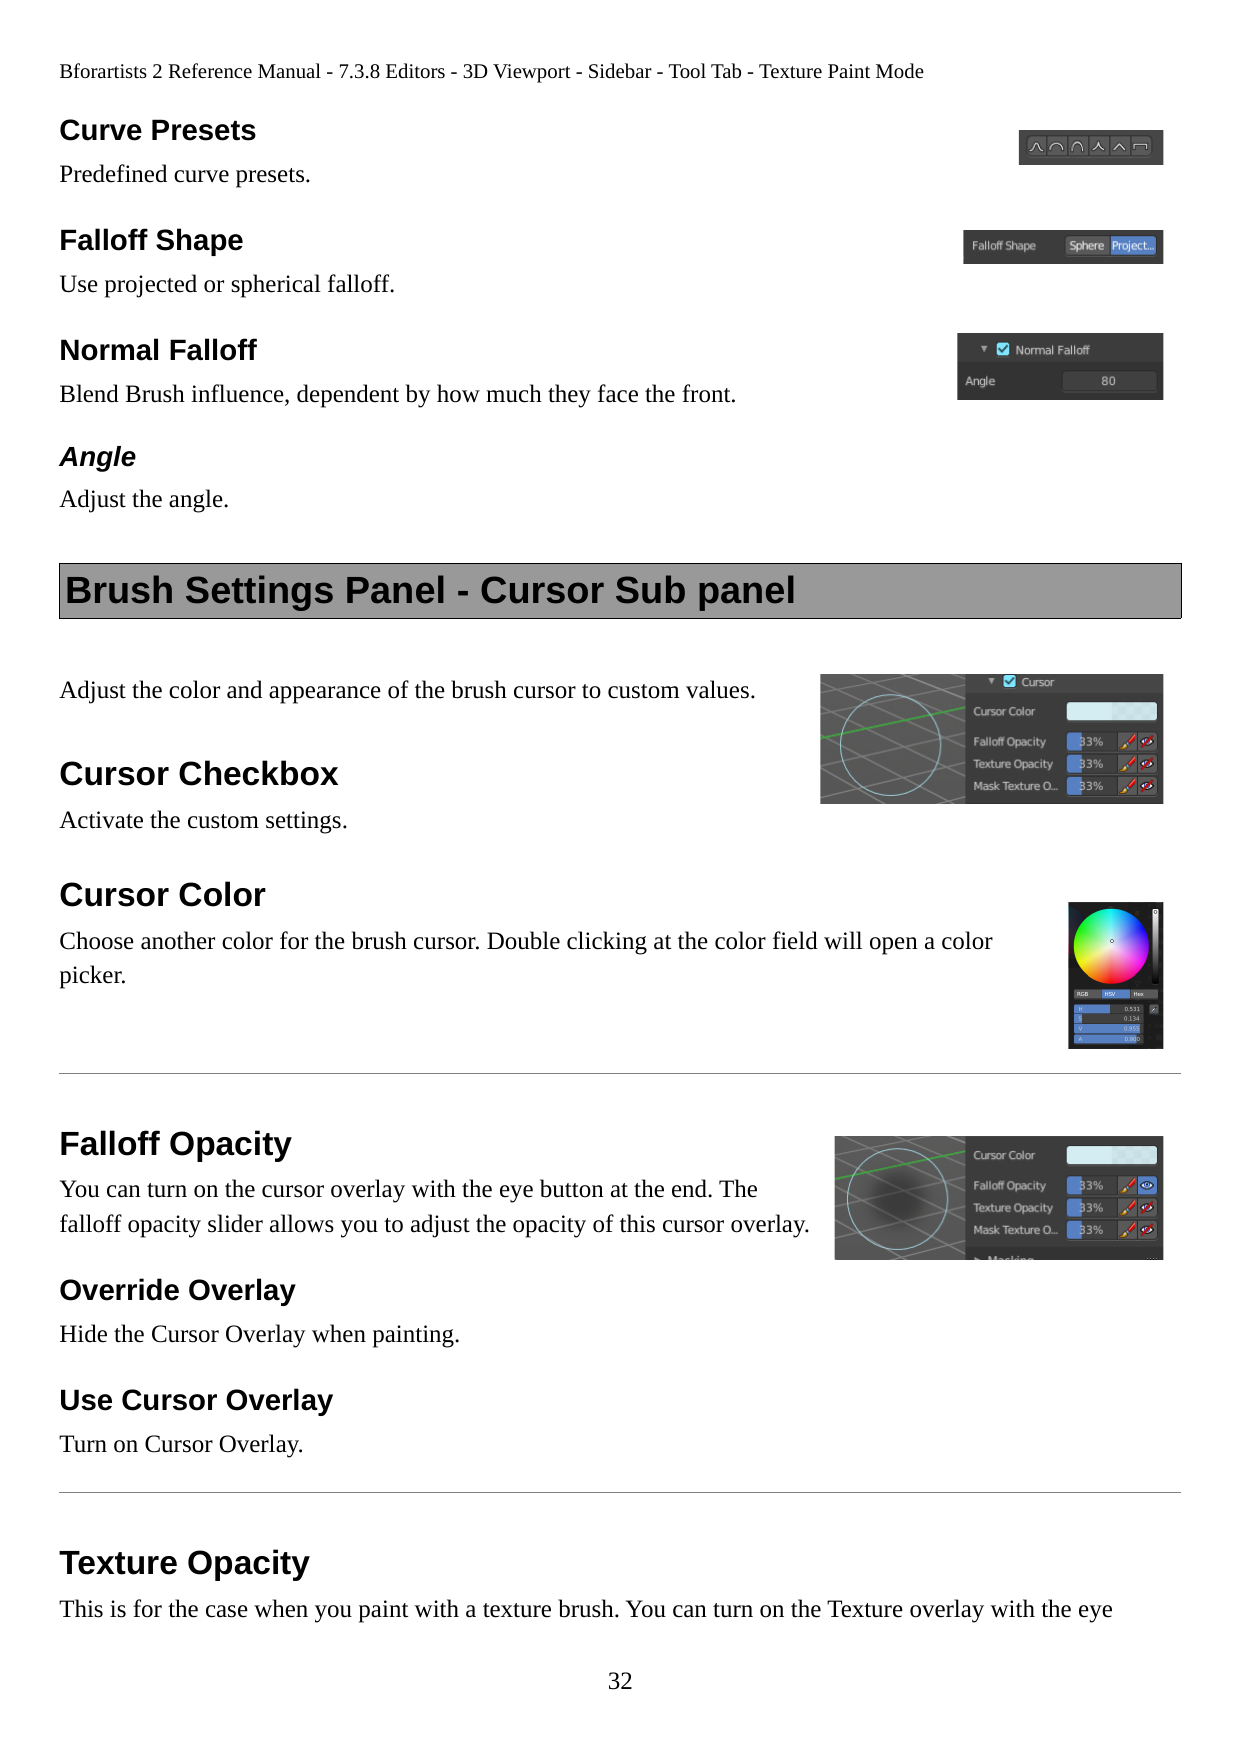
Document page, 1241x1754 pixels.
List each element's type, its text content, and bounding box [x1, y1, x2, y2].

text This is for the case when you paint with a texture brush. You can turn on the Texture overlay with the eye [59, 1594, 1181, 1623]
text Adjust the angle. [59, 484, 1181, 513]
subtitle Falloff Opacity [59, 1123, 1181, 1162]
subtitle Override Overlay [59, 1273, 1181, 1306]
text You can turn on the cursor overlay with the eye button at the end. The falloff opacity slider allows you to adjust the opacity of this cursor overlay. [59, 1174, 834, 1238]
text Activate the custom settings. [59, 805, 1181, 833]
subtitle Normal Falloff [59, 332, 1181, 366]
subtitle Angle [59, 440, 1181, 472]
picture [957, 333, 1164, 400]
subtitle Use Cursor Overlay [59, 1382, 1181, 1416]
table_header Brush Settings Panel - Cursor Sub panel [60, 564, 1181, 618]
text Blend Brush influence, dependent by how much they face the front. [59, 379, 1181, 407]
subtitle Cursor Color [59, 874, 1181, 913]
subtitle Texture Opacity [59, 1543, 1181, 1581]
subtitle Curve Presets [59, 113, 1181, 146]
picture [963, 230, 1164, 264]
subtitle Falloff Shape [59, 222, 1181, 256]
subtitle Cursor Checkbox [59, 753, 820, 792]
picture [834, 1136, 1164, 1260]
subtitle [1164, 753, 1181, 792]
picture [820, 674, 1164, 804]
text Hide the Cursor Overlay when painting. [59, 1319, 1181, 1348]
picture [1068, 902, 1164, 1049]
text Use projected or spherical falloff. [59, 269, 1181, 297]
text Adjust the color and appearance of the brush cursor to custom values. [59, 675, 820, 704]
picture [1018, 130, 1164, 165]
text Turn on Cursor Overlay. [59, 1429, 1181, 1457]
text Predefined curve presets. [59, 159, 1181, 188]
text Choose another color for the brush cursor. Double clicking at the color field will open a color picker. [59, 926, 1068, 989]
